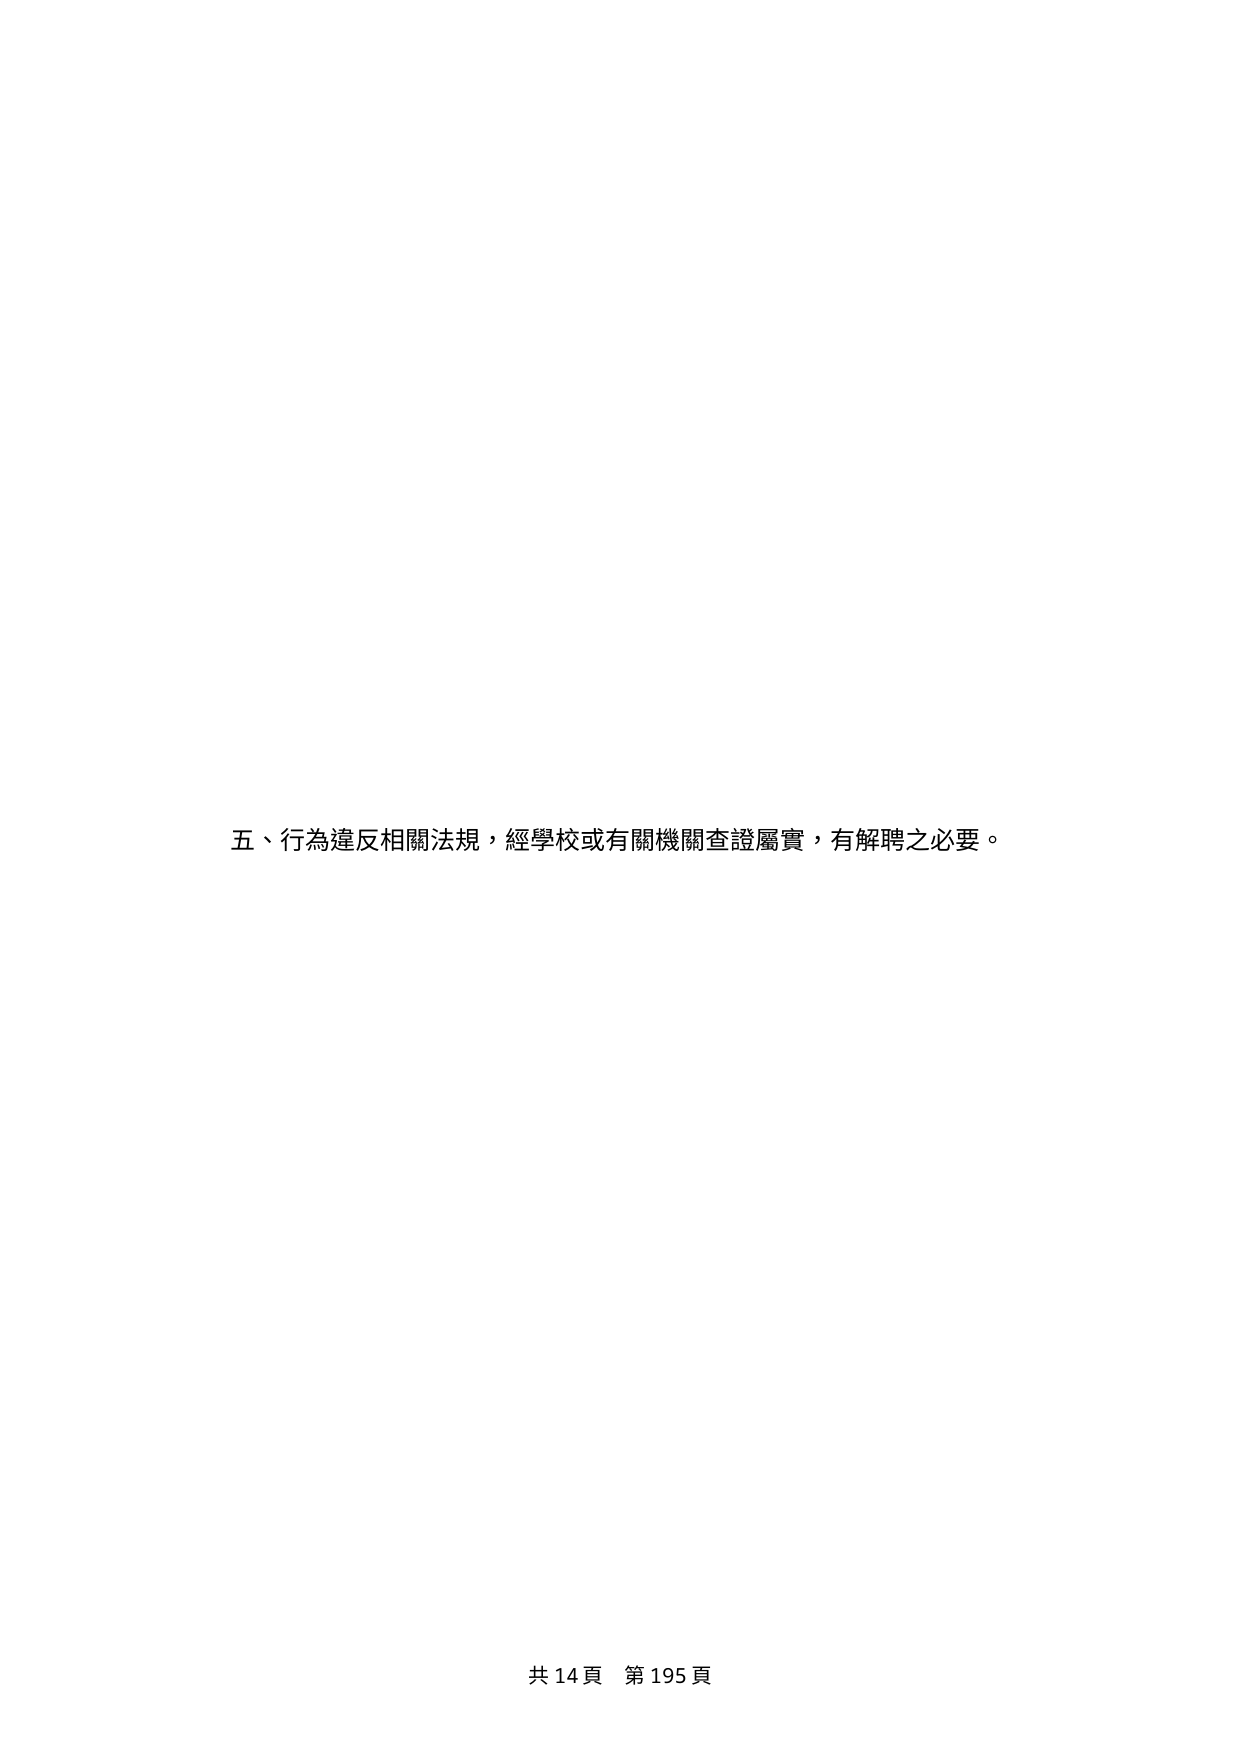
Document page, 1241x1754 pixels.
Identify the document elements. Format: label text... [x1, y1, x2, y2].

text 五、行為違反相關法規，經學校或有關機關查證屬實，有解聘之必要。 [230, 797, 1122, 859]
